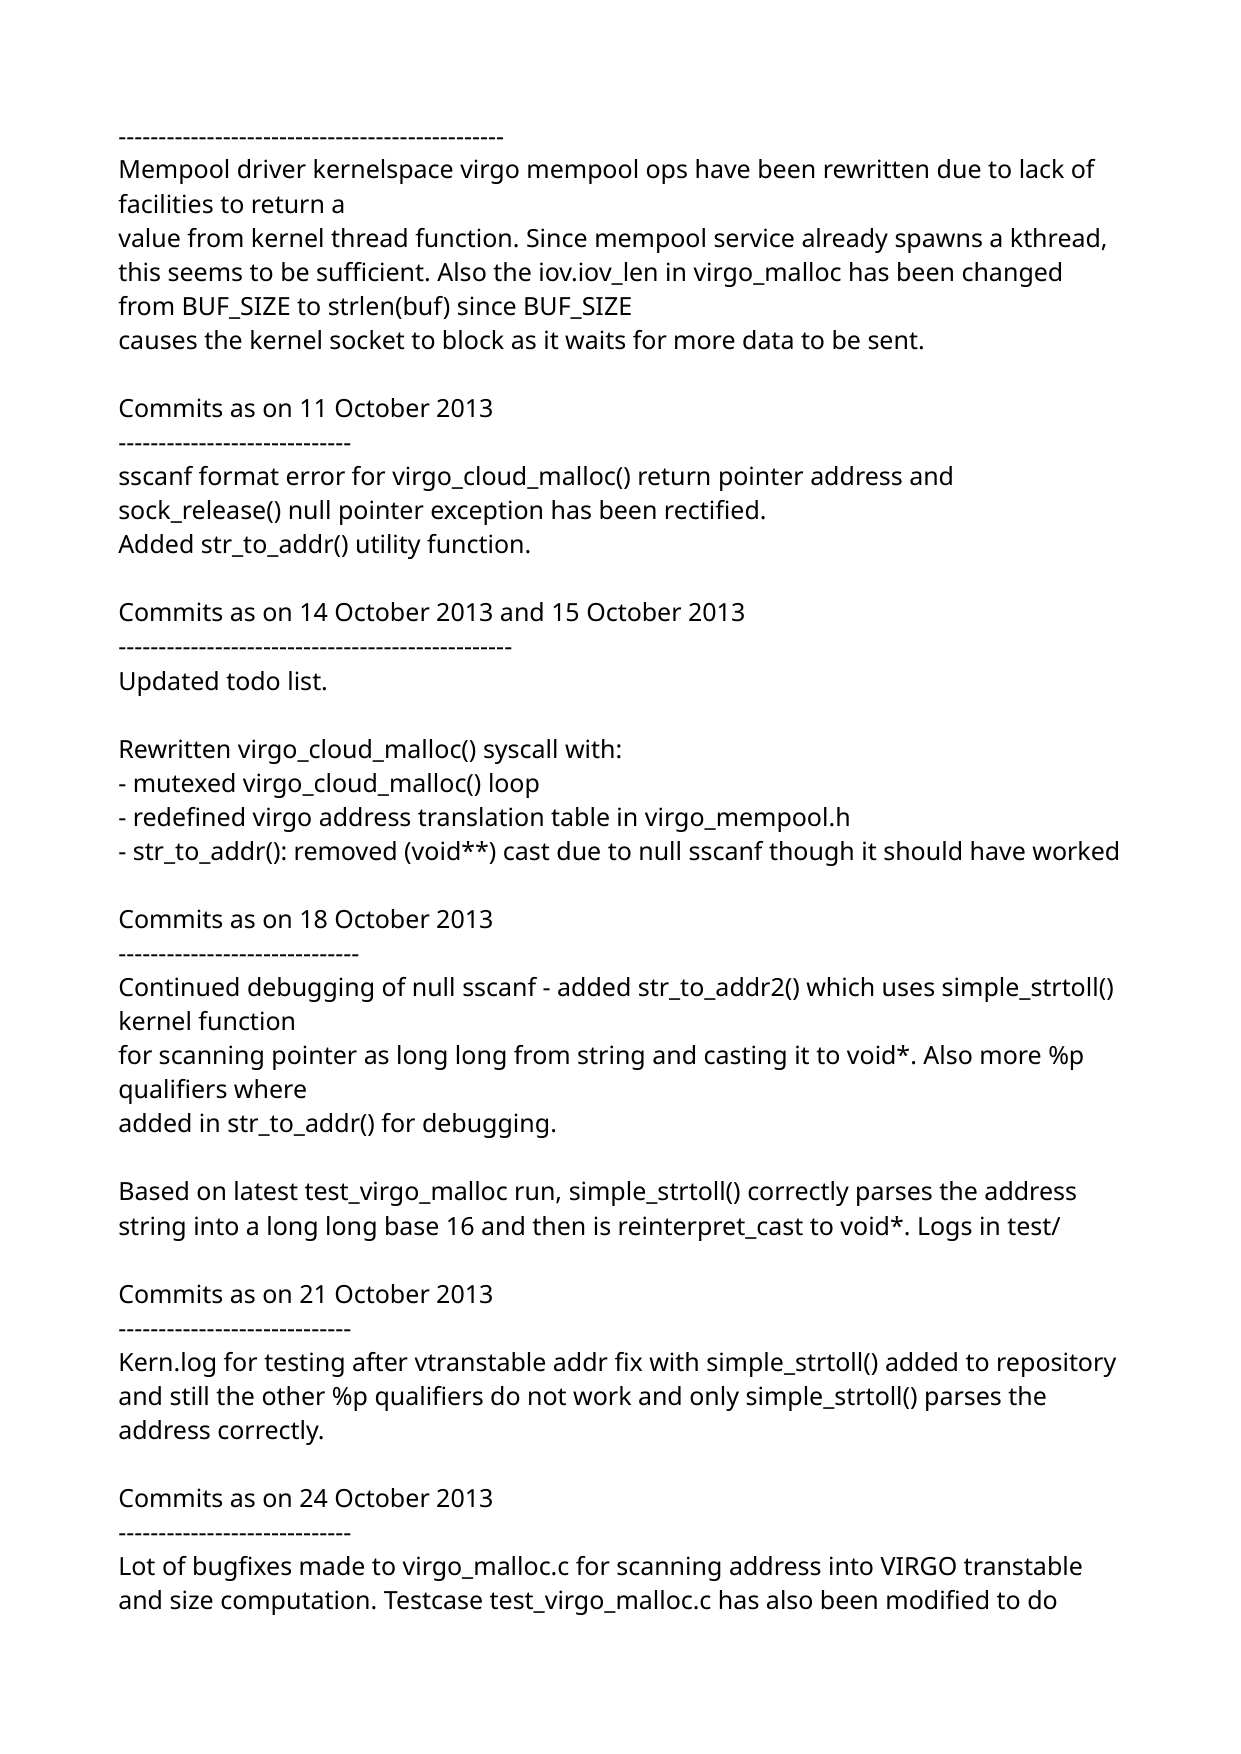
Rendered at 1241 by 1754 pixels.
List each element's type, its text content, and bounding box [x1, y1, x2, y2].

text ------------------------------------------------- [118, 629, 1122, 663]
text ------------------------------ [118, 936, 1122, 970]
text Commits as on 11 October 2013 [118, 391, 1122, 425]
text sscanf format error for virgo_cloud_malloc() return pointer address and sock_release() null pointer exception has been rectified. [118, 459, 1122, 527]
text ----------------------------- [118, 425, 1122, 459]
text value from kernel thread function. Since mempool service already spawns a kthread, this seems to be sufficient. Also the iov.iov_len in virgo_malloc has been changed from BUF_SIZE to strlen(buf) since BUF_SIZE [118, 220, 1122, 322]
text - mutexed virgo_cloud_malloc() loop [118, 765, 1122, 799]
text Updated todo list. [118, 663, 1122, 697]
text for scanning pointer as long long from string and casting it to void*. Also more %p qualifiers where [118, 1038, 1122, 1106]
text - redefined virgo address translation table in virgo_mempool.h [118, 799, 1122, 833]
text ----------------------------- [118, 1310, 1122, 1344]
text Added str_to_addr() utility function. [118, 527, 1122, 561]
text Kern.log for testing after vtranstable addr fix with simple_strtoll() added to repository and still the other %p qualifiers do not work and only simple_strtoll() parses the address correctly. [118, 1344, 1122, 1447]
text Commits as on 18 October 2013 [118, 902, 1122, 936]
text ------------------------------------------------ [118, 118, 1122, 152]
text added in str_to_addr() for debugging. [118, 1106, 1122, 1140]
text - str_to_addr(): removed (void**) cast due to null sscanf though it should have worked [118, 833, 1122, 867]
text Mempool driver kernelspace virgo mempool ops have been rewritten due to lack of facilities to return a [118, 152, 1122, 220]
text Continued debugging of null sscanf - added str_to_addr2() which uses simple_strtoll() kernel function [118, 970, 1122, 1038]
text Commits as on 24 October 2013 [118, 1481, 1122, 1515]
text Commits as on 21 October 2013 [118, 1276, 1122, 1310]
text Commits as on 14 October 2013 and 15 October 2013 [118, 595, 1122, 629]
text ----------------------------- [118, 1515, 1122, 1549]
text Rewritten virgo_cloud_malloc() syscall with: [118, 731, 1122, 765]
text causes the kernel socket to block as it waits for more data to be sent. [118, 322, 1122, 357]
text Based on latest test_virgo_malloc run, simple_strtoll() correctly parses the address string into a long long base 16 and then is reinterpret_cast to void*. Logs in test/ [118, 1174, 1122, 1242]
text Lot of bugfixes made to virgo_malloc.c for scanning address into VIRGO transtable and size computation. Testcase test_virgo_malloc.c has also been modified to do [118, 1549, 1122, 1617]
